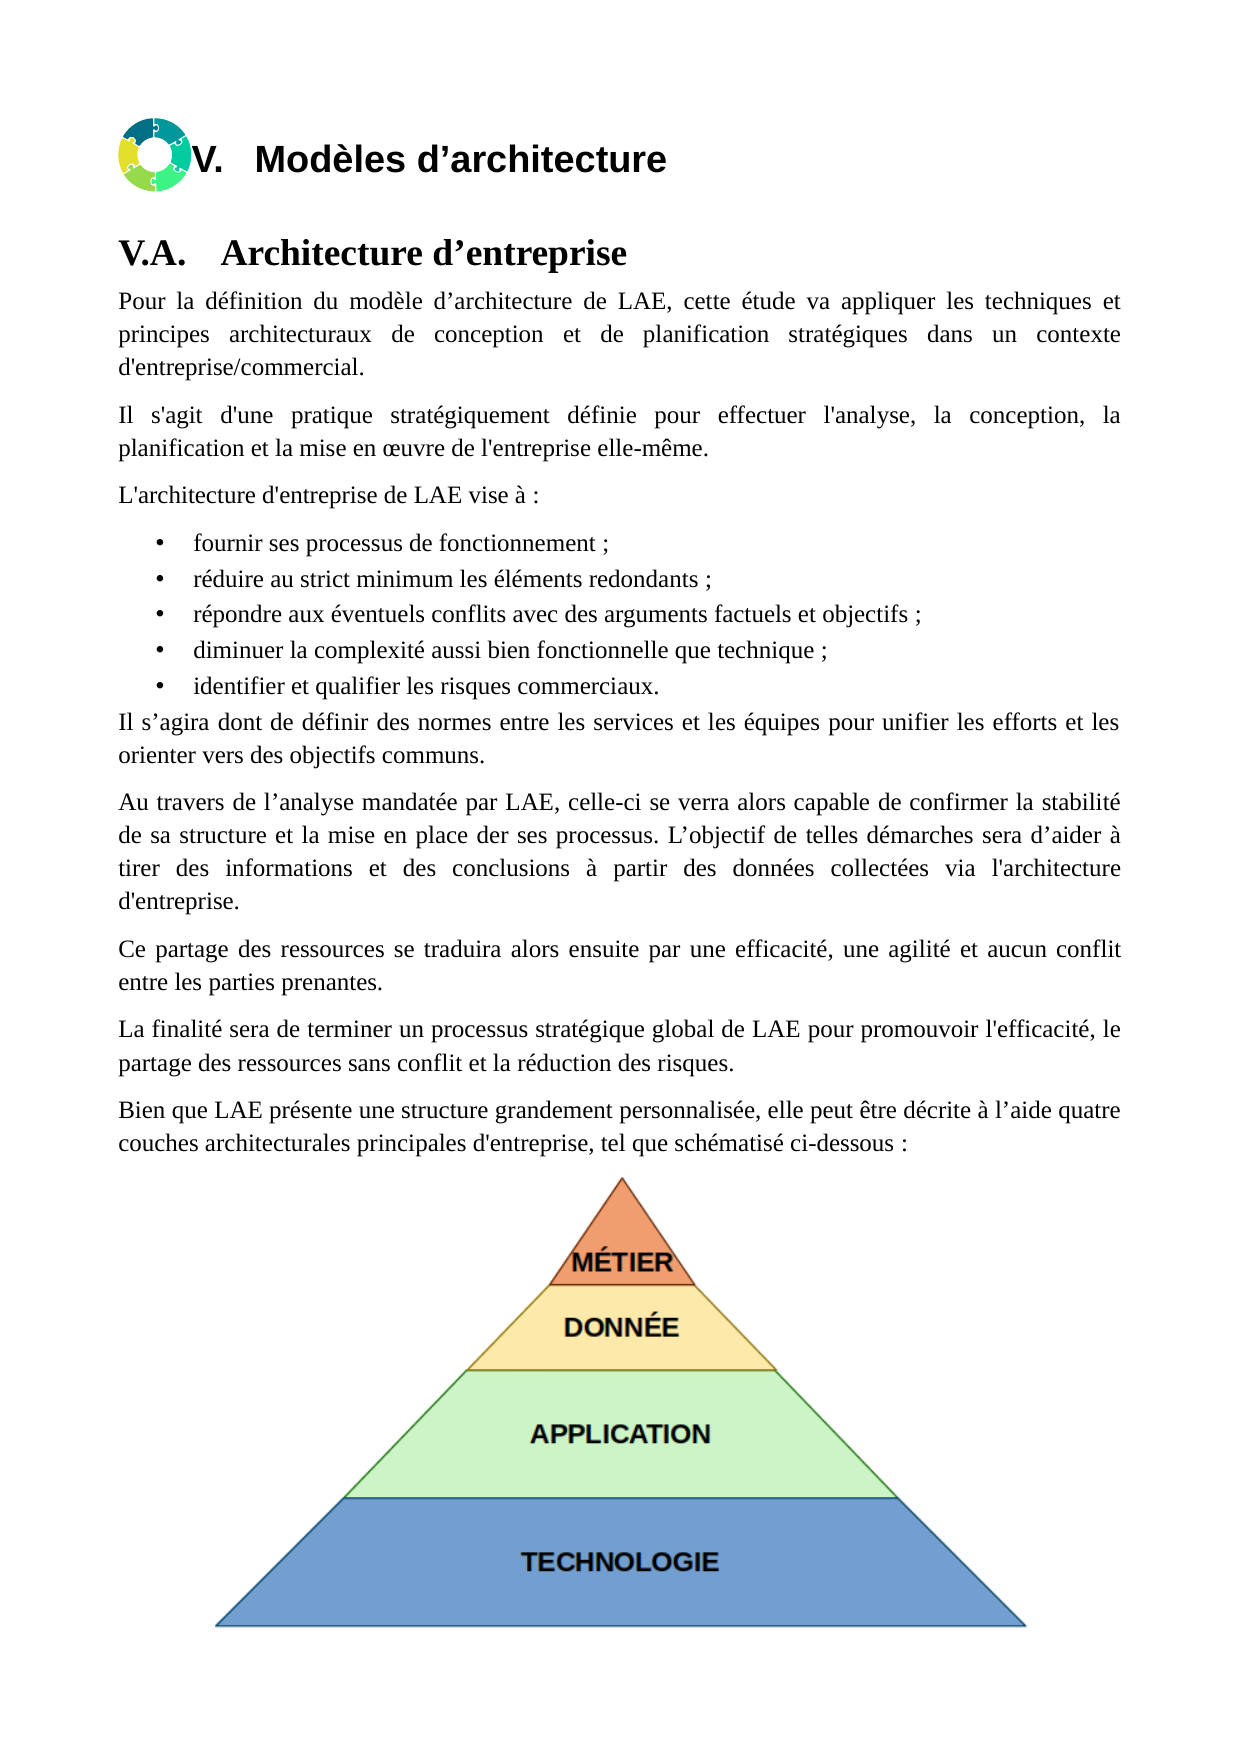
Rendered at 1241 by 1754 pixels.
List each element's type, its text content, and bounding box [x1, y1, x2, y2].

text Il s'agit d'une pratique stratégiquement définie pour effectuer l'analyse, la conception, la planification et la mise en œuvre de l'entreprise elle-même. [118, 400, 1122, 462]
subtitle [138, 137, 172, 180]
text Bien que LAE présente une structure grandement personnalisée, elle peut être décrite à l’aide quatre couches architecturales principales d'entreprise, tel que schématisé ci-dessous : [118, 1095, 1122, 1157]
text Au travers de l’analyse mandatée par LAE, celle-ci se verra alors capable de confirmer la stabilité de sa structure et la mise en place der ses processus. L’objectif de telles démarches sera d’aider à tirer des informations et des conclusions à partir des données collectées via l'architecture d'entreprise. [118, 787, 1122, 915]
text Il s’agira dont de définir des normes entre les services et les équipes pour unifier les efforts et les orienter vers des objectifs communs. [118, 707, 1122, 768]
text La finalité sera de terminer un processus stratégique global de LAE pour promouvoir l'efficacité, le partage des ressources sans conflit et la réduction des risques. [118, 1014, 1122, 1076]
list diminuer la complexité aussi bien fonctionnelle que technique ; [156, 635, 1122, 664]
list réduire au strict minimum les éléments redondants ; [156, 564, 1122, 592]
list fournir ses processus de fonctionnement ; [156, 528, 1122, 557]
picture [209, 1175, 1031, 1634]
text L'architecture d'entreprise de LAE vise à : [118, 480, 1122, 509]
subtitle Architecture d’entreprise [118, 231, 1122, 274]
list répondre aux éventuels conflits avec des arguments factuels et objectifs ; [156, 599, 1122, 628]
subtitle Modèles d’architecture [182, 137, 1122, 181]
list identifier et qualifier les risques commerciaux. [156, 671, 1122, 700]
text Ce partage des ressources se traduira alors ensuite par une efficacité, une agilité et aucun conflit entre les parties prenantes. [118, 934, 1122, 996]
text Pour la définition du modèle d’architecture de LAE, cette étude va appliquer les techniques et principes architecturaux de conception et de planification stratégiques dans un contexte d'entreprise/commercial. [118, 286, 1122, 381]
